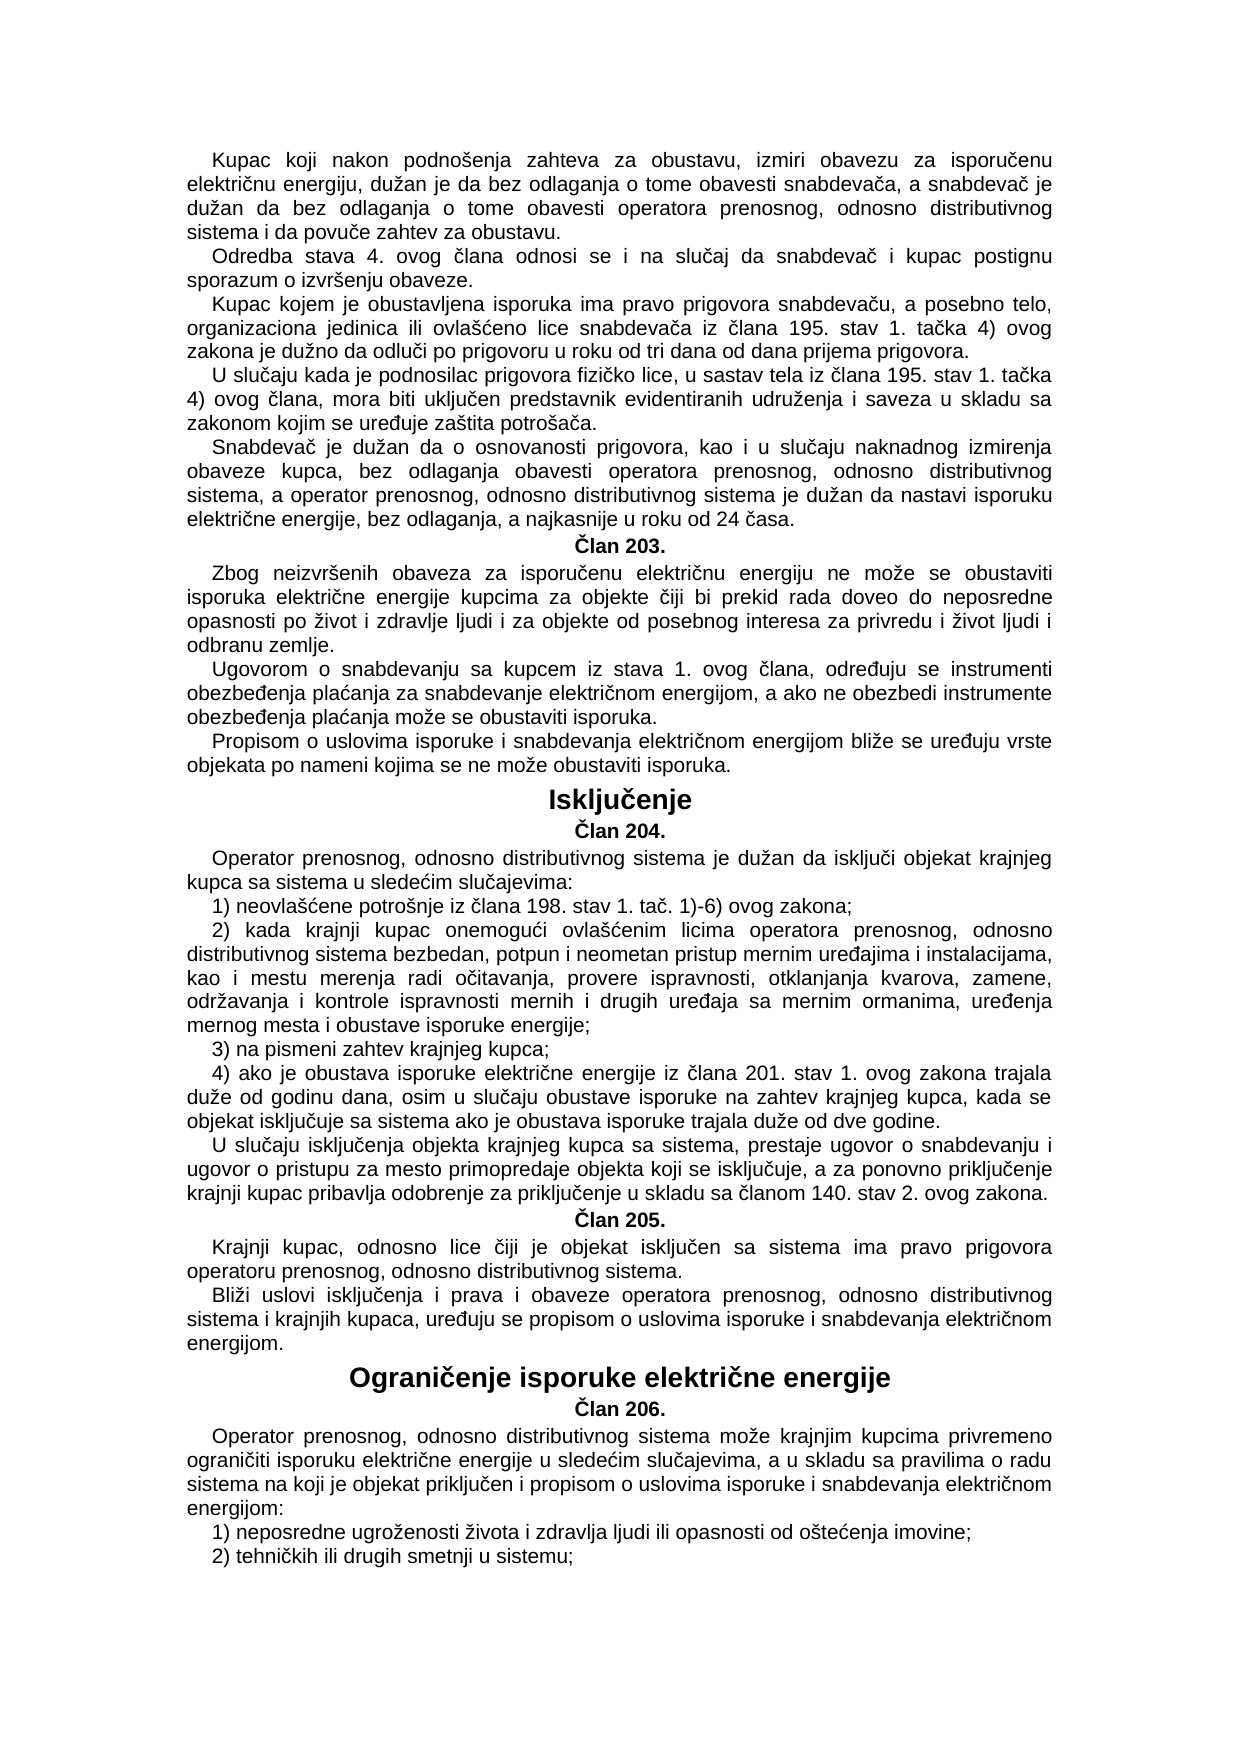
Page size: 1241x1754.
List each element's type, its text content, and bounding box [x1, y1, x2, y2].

text Član 206. [148, 1397, 1093, 1421]
text Ograničenje isporuke električne energije [148, 1361, 1093, 1394]
text 3) na pismeni zahtev krajnjeg kupca; [187, 1037, 1053, 1061]
text 1) neovlašćene potrošnje iz člana 198. stav 1. tač. 1)-6) ovog zakona; [187, 893, 1053, 917]
text Krajnji kupac, odnosno lice čiji je objekat isključen sa sistema ima pravo prigovora operatoru prenosnog, odnosno distributivnog sistema. [187, 1235, 1053, 1283]
text Kupac koji nakon podnošenja zahteva za obustavu, izmiri obavezu za isporučenu električnu energiju, dužan je da bez odlaganja o tome obavesti snabdevača, a snabdevač je dužan da bez odlaganja o tome obavesti operatora prenosnog, odnosno distributivnog sistema i da povuče zahtev za obustavu. [187, 148, 1053, 243]
text U slučaju kada je podnosilac prigovora fizičko lice, u sastav tela iz člana 195. stav 1. tačka 4) ovog člana, mora biti uključen predstavnik evidentiranih udruženja i saveza u skladu sa zakonom kojim se uređuje zaštita potrošača. [187, 363, 1053, 435]
text Ugovorom o snabdevanju sa kupcem iz stava 1. ovog člana, određuju se instrumenti obezbeđenja plaćanja za snabdevanje električnom energijom, a ako ne obezbedi instrumente obezbeđenja plaćanja može se obustaviti isporuka. [187, 657, 1053, 729]
text Operator prenosnog, odnosno distributivnog sistema je dužan da isključi objekat krajnjeg kupca sa sistema u sledećim slučajevima: [187, 846, 1053, 893]
text 2) tehničkih ili drugih smetnji u sistemu; [187, 1544, 1053, 1568]
text Propisom o uslovima isporuke i snabdevanja električnom energijom bliže se uređuju vrste objekata po nameni kojima se ne može obustaviti isporuka. [187, 729, 1053, 777]
text Član 205. [148, 1208, 1093, 1232]
text Odredba stava 4. ovog člana odnosi se i na slučaj da snabdevač i kupac postignu sporazum o izvršenju obaveze. [187, 243, 1053, 291]
text Zbog neizvršenih obaveza za isporučenu električnu energiju ne može se obustaviti isporuka električne energije kupcima za objekte čiji bi prekid rada doveo do neposredne opasnosti po život i zdravlje ljudi i za objekte od posebnog interesa za privredu i život ljudi i odbranu zemlje. [187, 561, 1053, 657]
text 4) ako je obustava isporuke električne energije iz člana 201. stav 1. ovog zakona trajala duže od godinu dana, osim u slučaju obustave isporuke na zahtev krajnjeg kupca, kada se objekat isključuje sa sistema ako je obustava isporuke trajala duže od dve godine. [187, 1061, 1053, 1133]
text Operator prenosnog, odnosno distributivnog sistema može krajnjim kupcima privremeno ograničiti isporuku električne energije u sledećim slučajevima, a u skladu sa pravilima o radu sistema na koji je objekat priključen i propisom o uslovima isporuke i snabdevanja električnom energijom: [187, 1424, 1053, 1520]
text Isključenje [148, 783, 1093, 815]
text Član 203. [148, 534, 1093, 558]
text Član 204. [148, 818, 1093, 842]
text Bliži uslovi isključenja i prava i obaveze operatora prenosnog, odnosno distributivnog sistema i krajnjih kupaca, uređuju se propisom o uslovima isporuke i snabdevanja električnom energijom. [187, 1283, 1053, 1355]
text Snabdevač je dužan da o osnovanosti prigovora, kao i u slučaju naknadnog izmirenja obaveze kupca, bez odlaganja obavesti operatora prenosnog, odnosno distributivnog sistema, a operator prenosnog, odnosno distributivnog sistema je dužan da nastavi isporuku električne energije, bez odlaganja, a najkasnije u roku od 24 časa. [187, 435, 1053, 531]
text 2) kada krajnji kupac onemogući ovlašćenim licima operatora prenosnog, odnosno distributivnog sistema bezbedan, potpun i neometan pristup mernim uređajima i instalacijama, kao i mestu merenja radi očitavanja, provere ispravnosti, otklanjanja kvarova, zamene, održavanja i kontrole ispravnosti mernih i drugih uređaja sa mernim ormanima, uređenja mernog mesta i obustave isporuke energije; [187, 917, 1053, 1037]
text U slučaju isključenja objekta krajnjeg kupca sa sistema, prestaje ugovor o snabdevanju i ugovor o pristupu za mesto primopredaje objekta koji se isključuje, a za ponovno priključenje krajnji kupac pribavlja odobrenje za priključenje u skladu sa članom 140. stav 2. ovog zakona. [187, 1133, 1053, 1205]
text 1) neposredne ugroženosti života i zdravlja ljudi ili opasnosti od oštećenja imovine; [187, 1520, 1053, 1544]
text Kupac kojem je obustavljena isporuka ima pravo prigovora snabdevaču, a posebno telo, organizaciona jedinica ili ovlašćeno lice snabdevača iz člana 195. stav 1. tačka 4) ovog zakona je dužno da odluči po prigovoru u roku od tri dana od dana prijema prigovora. [187, 291, 1053, 363]
